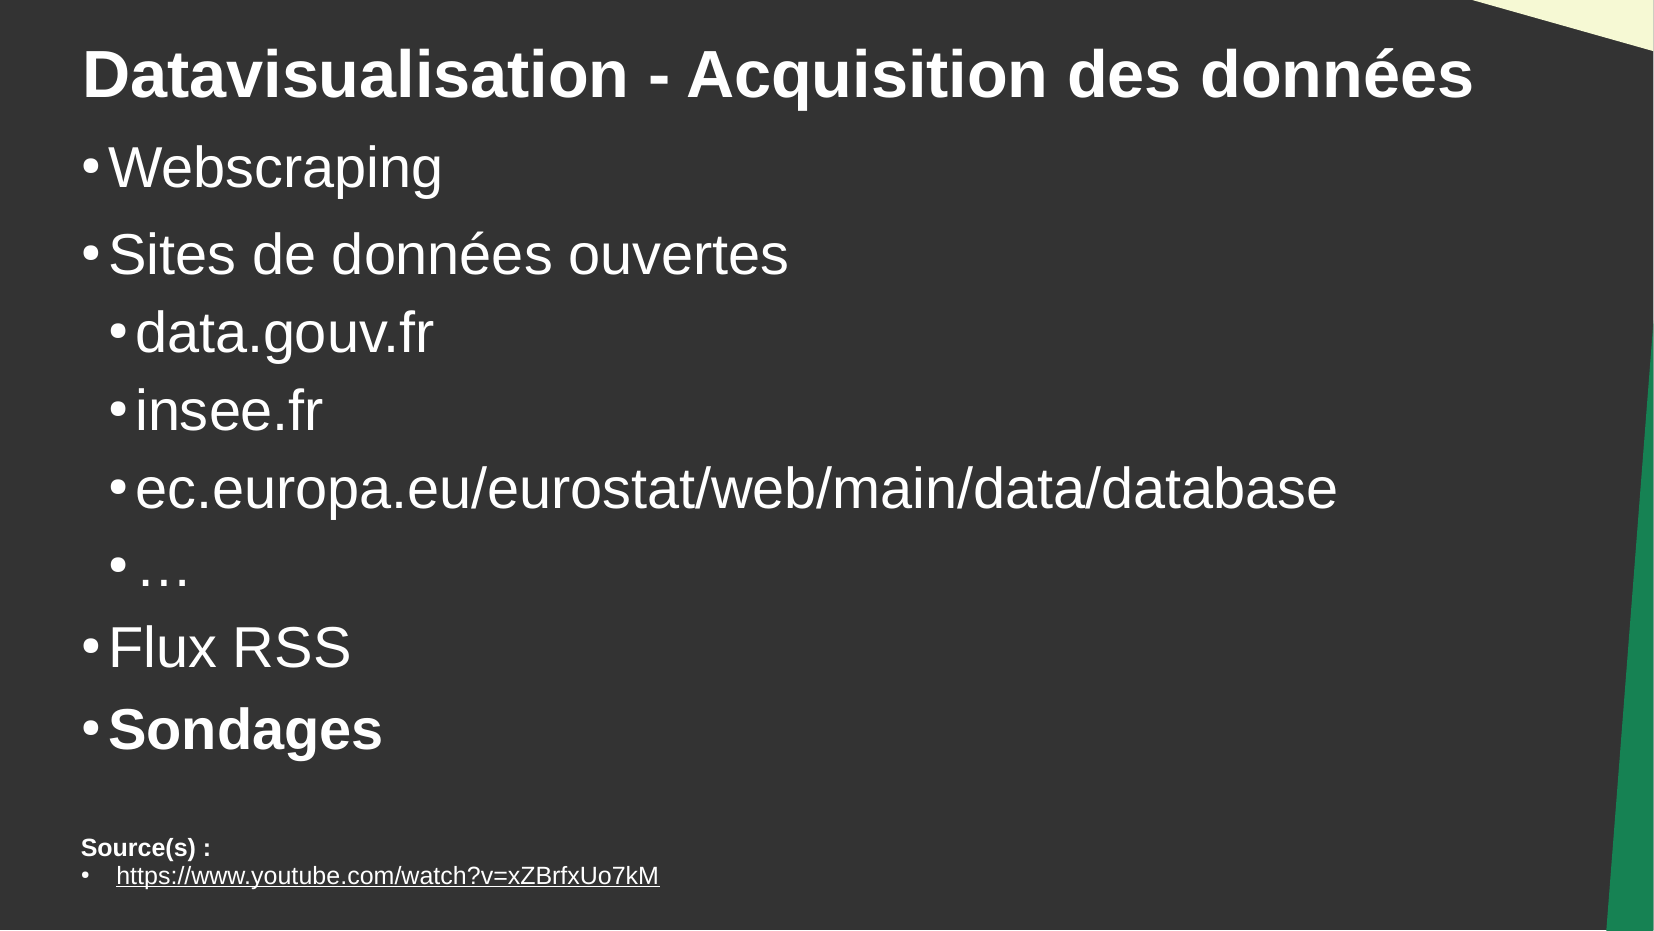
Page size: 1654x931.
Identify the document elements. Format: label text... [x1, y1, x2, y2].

list Webscraping Sites de données ouvertes data.gouv.fr insee.fr ec.europa.eu/eurostat/web/main/data/database … Flux RSS Sondages [80, 135, 1560, 762]
text_box Source(s) : https://www.youtube.com/watch?v=xZBrfxUo7kM [66, 826, 1483, 926]
text_box [1606, 313, 1654, 931]
title Datavisualisation - Acquisition des données [82, 37, 1571, 122]
text_box [1472, 0, 1654, 52]
